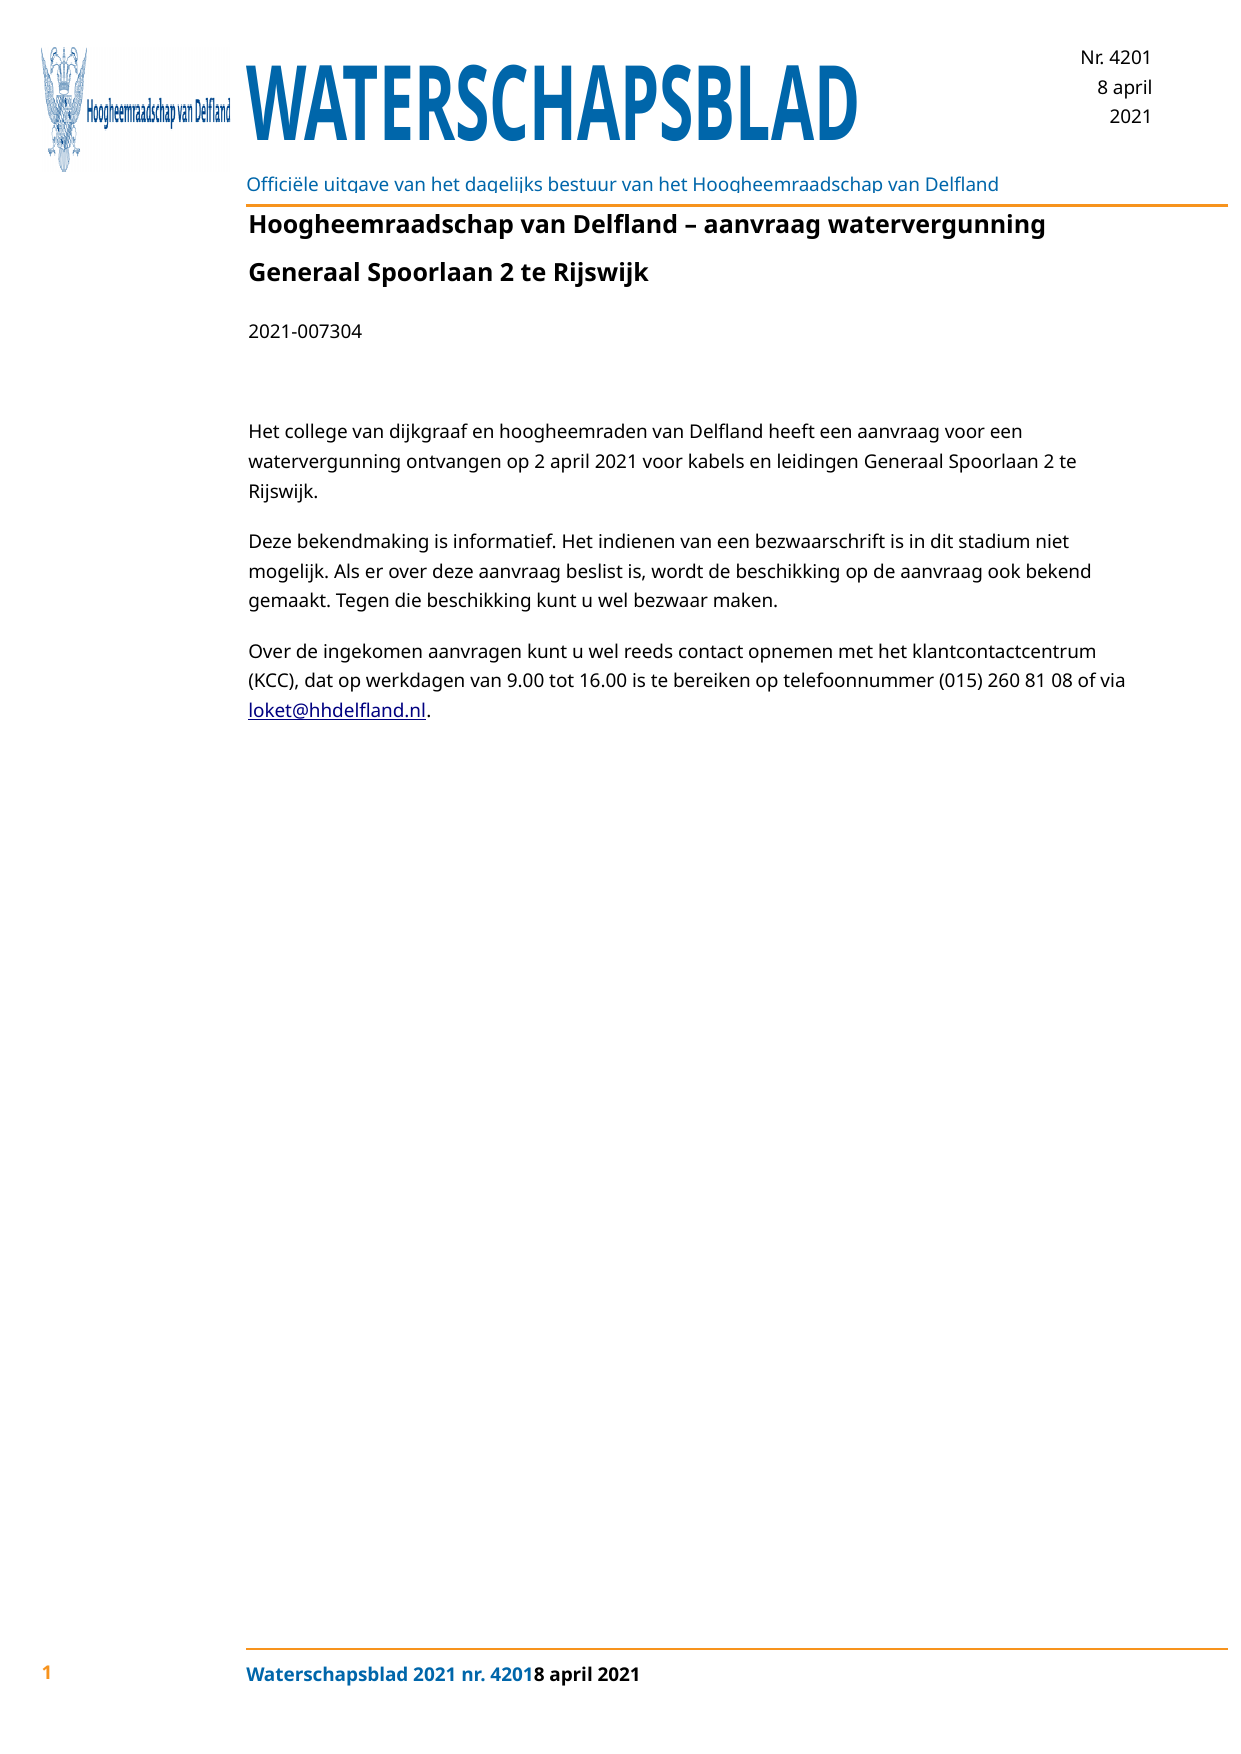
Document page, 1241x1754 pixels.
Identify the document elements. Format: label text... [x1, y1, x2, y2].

text Hoogheemraadschap van Delfland – aanvraag watervergunning Generaal Spoorlaan 2 te Rijswijk [248, 207, 1152, 288]
text 2021-007304 [248, 318, 1152, 344]
text Deze bekendmaking is informatief. Het indienen van een bezwaarschrift is in dit stadium niet mogelijk. Als er over deze aanvraag beslist is, wordt de beschikking op de aanvraag ook bekend gemaakt. Tegen die beschikking kunt u wel bezwaar maken. [248, 528, 1152, 613]
text Het college van dijkgraaf en hoogheemraden van Delfland heeft een aanvraag voor een watervergunning ontvangen op 2 april 2021 voor kabels en leidingen Generaal Spoorlaan 2 te Rijswijk. [248, 419, 1152, 504]
picture [41, 47, 231, 172]
text Over de ingekomen aanvragen kunt u wel reeds contact opnemen met het klantcontactcentrum (KCC), dat op werkdagen van 9.00 tot 16.00 is te bereiken op telefoonnummer (015) 260 81 08 of via loket@hhdelfland.nl. [248, 638, 1152, 723]
